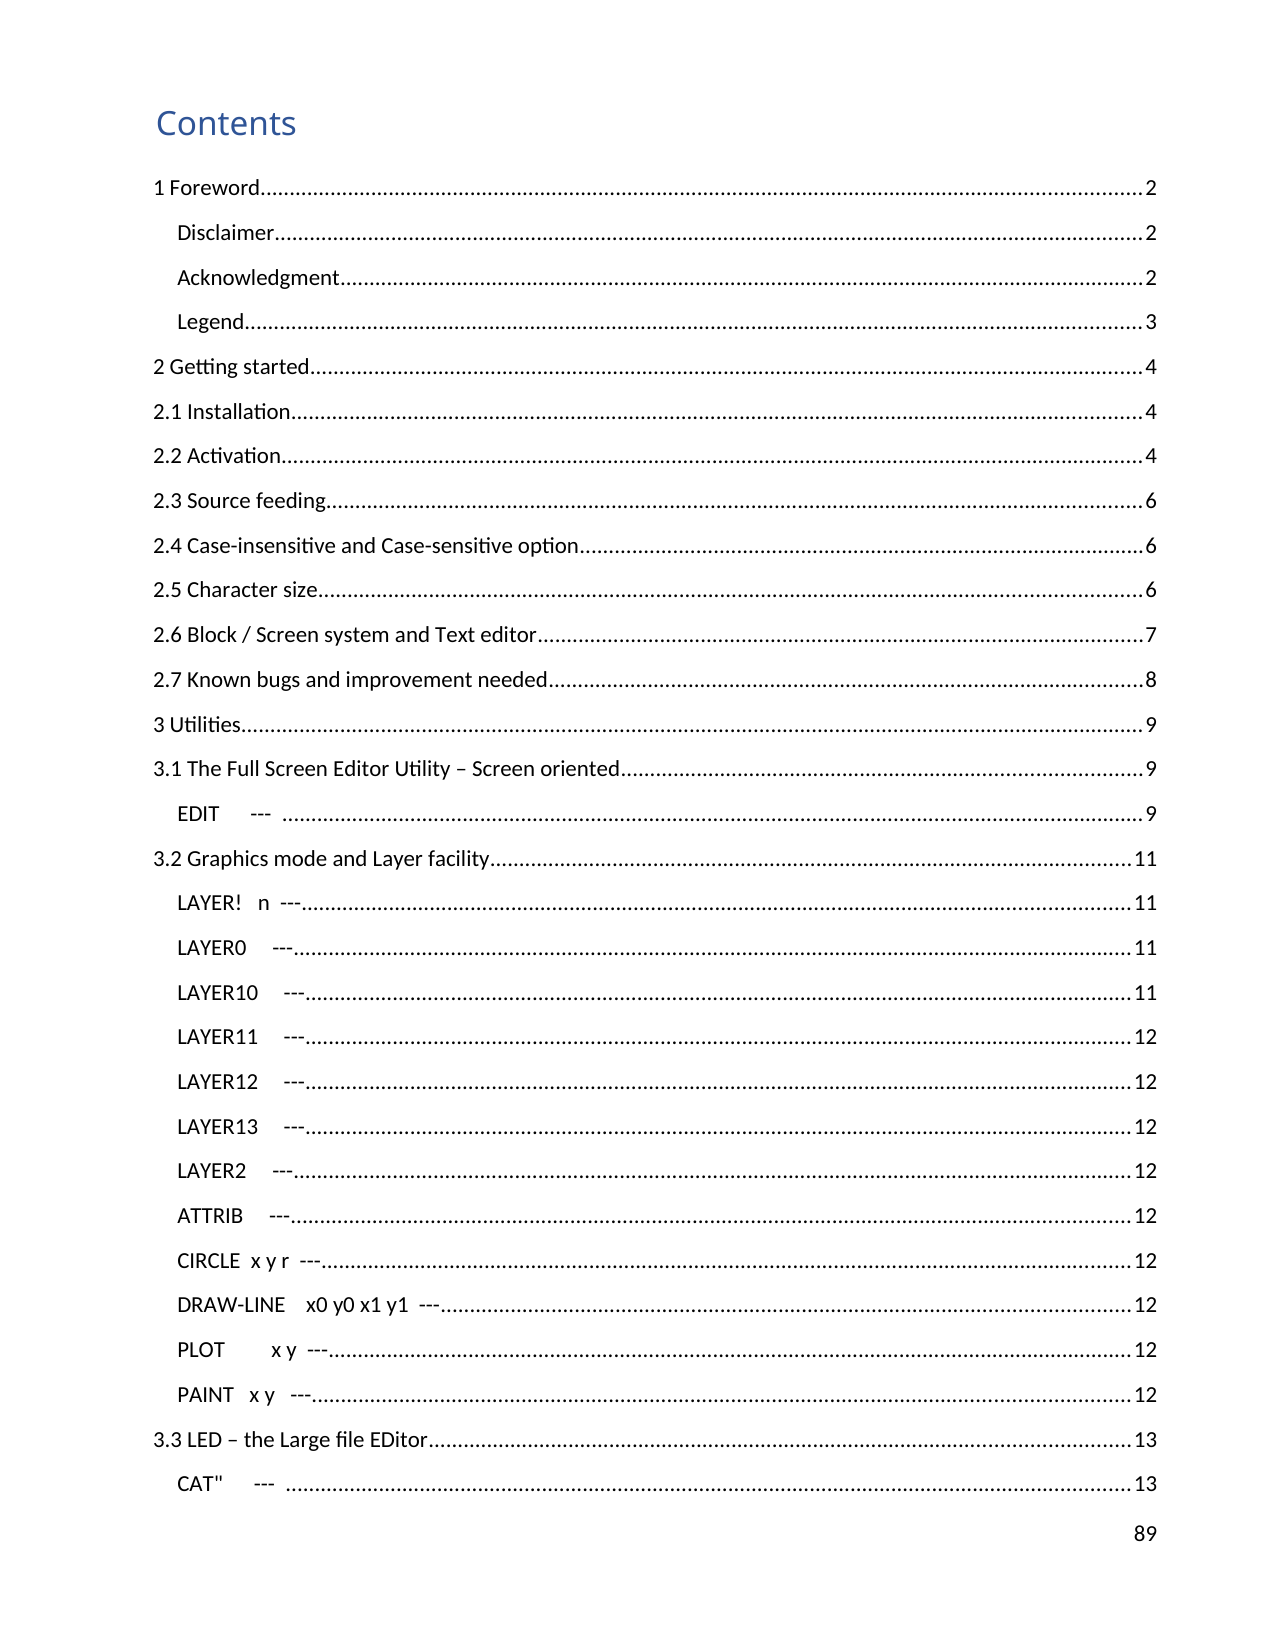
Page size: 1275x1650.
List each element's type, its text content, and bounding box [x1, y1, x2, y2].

text DRAW-LINE x0 y0 x1 y1 --- 12 [177, 1291, 1157, 1319]
text PLOT x y --- 12 [177, 1335, 1157, 1363]
text 2.7 Known bugs and improvement needed 8 [148, 665, 1157, 693]
text CIRCLE x y r --- 12 [177, 1246, 1157, 1274]
text CAT" --- 13 [177, 1469, 1157, 1497]
text Acknowledgment 2 [177, 263, 1157, 291]
text 1 Foreword 2 [148, 173, 1157, 201]
text Legend 3 [177, 307, 1157, 336]
text LAYER! n --- 11 [177, 888, 1157, 916]
text 2.1 Installation 4 [148, 397, 1157, 425]
text LAYER11 --- 12 [177, 1022, 1157, 1051]
text 3.3 LED – the Large file EDitor 13 [148, 1425, 1157, 1453]
text ATTRIB --- 12 [177, 1201, 1157, 1229]
text EDIT --- 9 [177, 799, 1157, 827]
text LAYER0 --- 11 [177, 933, 1157, 961]
text 3.2 Graphics mode and Layer facility 11 [148, 844, 1157, 872]
text PAINT x y --- 12 [177, 1380, 1157, 1408]
text Disclaimer 2 [177, 218, 1157, 246]
text 3 Utilities 9 [148, 710, 1157, 738]
text 2.2 Activation 4 [148, 442, 1157, 469]
text 2.6 Block / Screen system and Text editor 7 [148, 620, 1157, 648]
text LAYER10 --- 11 [177, 978, 1157, 1006]
text LAYER12 --- 12 [177, 1067, 1157, 1095]
text 2 Getting started 4 [148, 352, 1157, 380]
text 2.5 Character size 6 [148, 576, 1157, 604]
text 3.1 The Full Screen Editor Utility – Screen oriented 9 [148, 754, 1157, 782]
text 2.4 Case-insensitive and Case-sensitive option 6 [148, 531, 1157, 559]
text 2.3 Source feeding 6 [148, 486, 1157, 514]
text LAYER2 --- 12 [177, 1157, 1157, 1184]
subtitle Contents [156, 100, 1157, 145]
text LAYER13 --- 12 [177, 1112, 1157, 1140]
